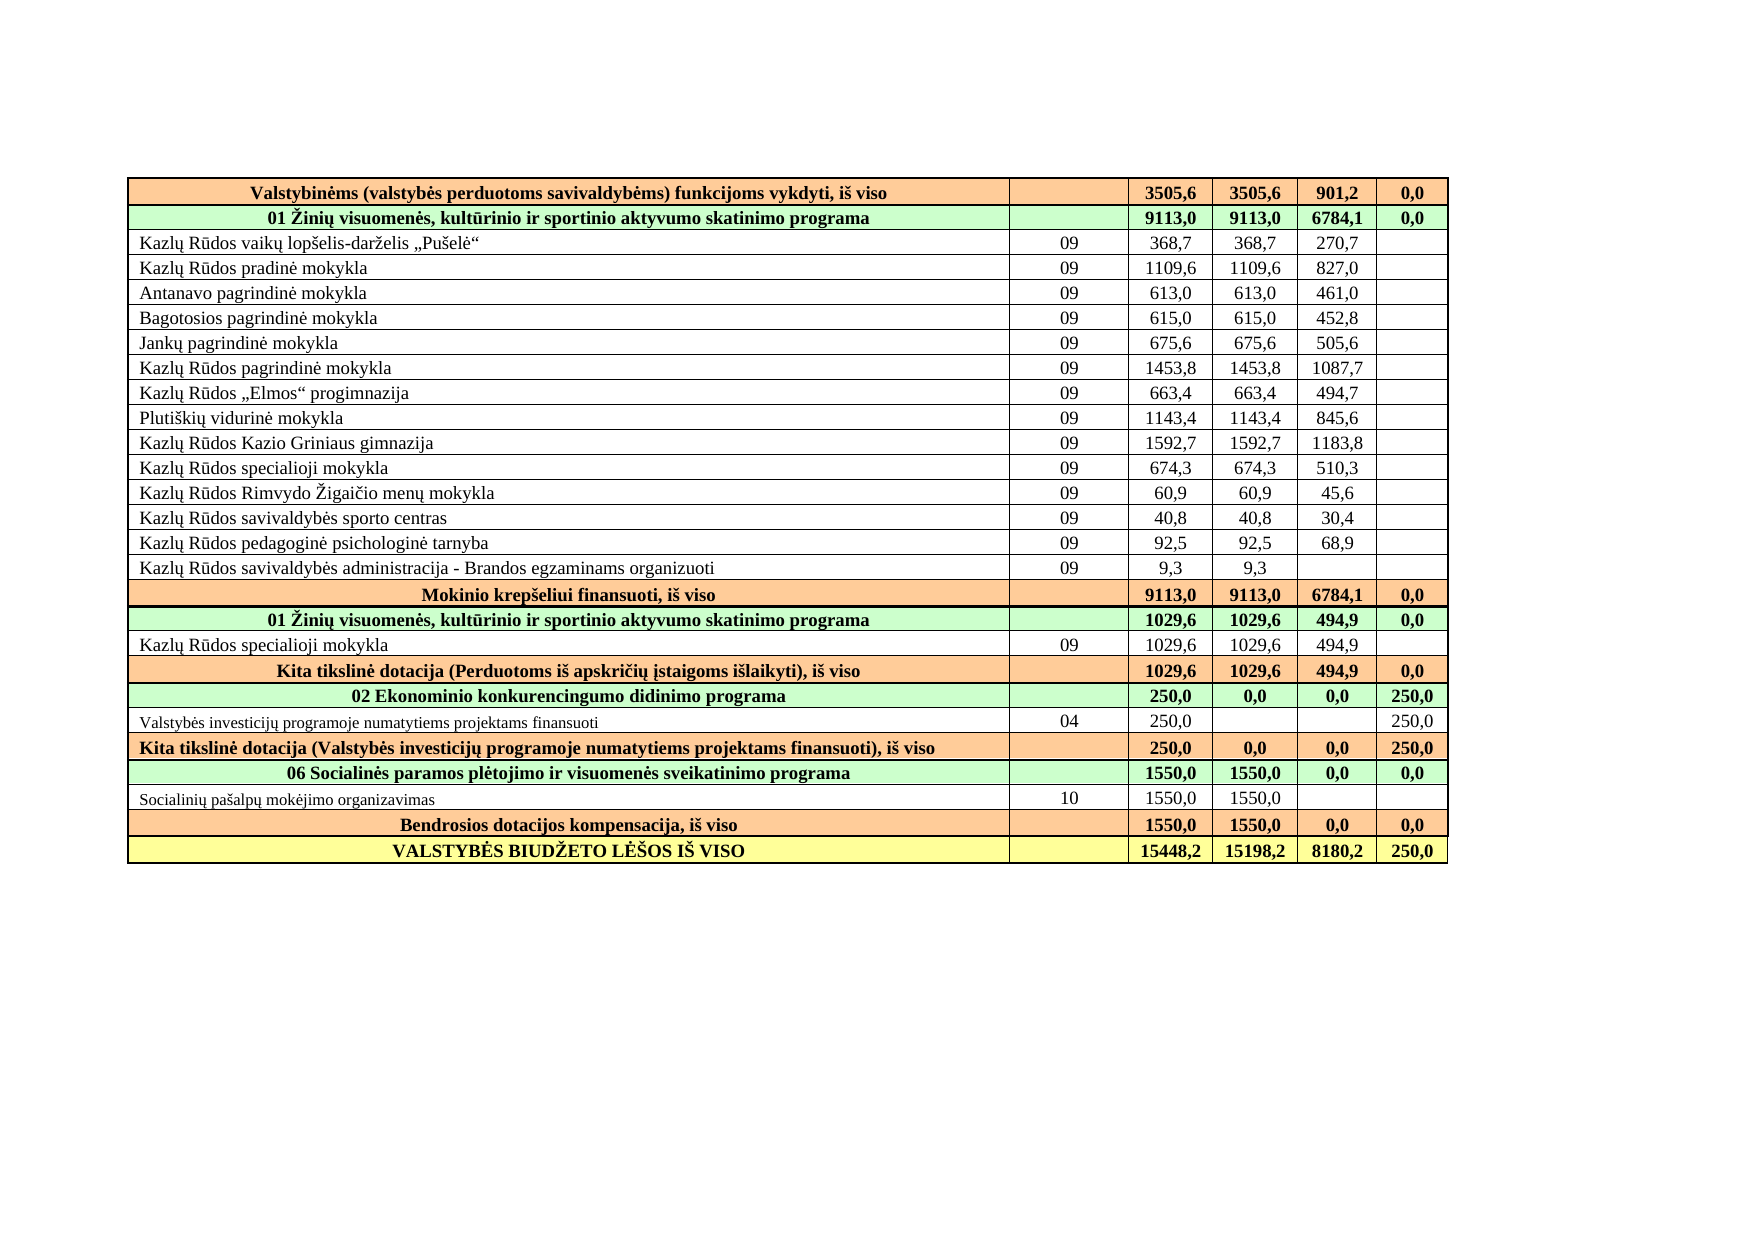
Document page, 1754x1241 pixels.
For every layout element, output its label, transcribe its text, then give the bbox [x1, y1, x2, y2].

table_cell 1029,6 [1213, 656, 1297, 682]
table_cell 10 [1010, 785, 1128, 808]
table_cell Kita tikslinė dotacija (Perduotoms iš apskričių įstaigoms išlaikyti), iš viso [129, 656, 1009, 682]
table_cell 270,7 [1298, 230, 1376, 254]
table_cell 09 [1010, 555, 1128, 579]
table_cell 01 Žinių visuomenės, kultūrinio ir sportinio aktyvumo skatinimo programa [129, 608, 1009, 630]
table_cell 40,8 [1129, 505, 1212, 529]
table_cell 1550,0 [1213, 761, 1297, 783]
table_cell 1592,7 [1129, 430, 1212, 454]
table_cell Kazlų Rūdos Rimvydo Žigaičio menų mokykla [129, 480, 1009, 504]
table_cell 0,0 [1298, 810, 1376, 835]
table_cell 0,0 [1377, 608, 1447, 630]
table_cell 0,0 [1213, 684, 1297, 707]
table_cell 09 [1010, 355, 1128, 379]
table_cell 09 [1010, 230, 1128, 254]
table_cell [1377, 280, 1447, 304]
table_cell [1010, 761, 1128, 783]
table_cell 1029,6 [1129, 631, 1212, 655]
table_cell 250,0 [1377, 837, 1447, 862]
table_cell Socialinių pašalpų mokėjimo organizavimas [129, 785, 1009, 808]
table_cell 505,6 [1298, 330, 1376, 354]
table_cell 0,0 [1377, 810, 1447, 835]
table_cell Bendrosios dotacijos kompensacija, iš viso [129, 810, 1009, 835]
table_cell 1087,7 [1298, 355, 1376, 379]
table_cell [1377, 631, 1447, 655]
table_cell [1213, 708, 1297, 732]
table_cell 92,5 [1129, 530, 1212, 554]
table_cell 09 [1010, 505, 1128, 529]
table_cell 1550,0 [1213, 785, 1297, 808]
table_cell Jankų pagrindinė mokykla [129, 330, 1009, 354]
table_cell Antanavo pagrindinė mokykla [129, 280, 1009, 304]
table_cell 0,0 [1298, 761, 1376, 783]
table_cell Kazlų Rūdos savivaldybės sporto centras [129, 505, 1009, 529]
table_cell 615,0 [1213, 305, 1297, 329]
table_cell 663,4 [1129, 380, 1212, 404]
table_cell 615,0 [1129, 305, 1212, 329]
table_cell 8180,2 [1298, 837, 1376, 862]
table_cell [1377, 530, 1447, 554]
table_cell [1010, 684, 1128, 707]
table_cell 9,3 [1129, 555, 1212, 579]
table_cell 1592,7 [1213, 430, 1297, 454]
table_cell 827,0 [1298, 255, 1376, 279]
table_cell 675,6 [1129, 330, 1212, 354]
table_cell [1377, 355, 1447, 379]
table_cell [1377, 255, 1447, 279]
table_cell VALSTYBĖS BIUDŽETO LĖŠOS IŠ VISO [129, 837, 1009, 862]
table_cell 09 [1010, 405, 1128, 429]
table_cell 02 Ekonominio konkurencingumo didinimo programa [129, 684, 1009, 707]
table_cell Plutiškių vidurinė mokykla [129, 405, 1009, 429]
table_cell 0,0 [1213, 733, 1297, 758]
table_cell [1377, 455, 1447, 479]
table_cell 30,4 [1298, 505, 1376, 529]
table_cell 9,3 [1213, 555, 1297, 579]
table_cell [1377, 480, 1447, 504]
table_cell Kazlų Rūdos pagrindinė mokykla [129, 355, 1009, 379]
table_cell 6784,1 [1298, 206, 1376, 229]
table_cell 494,7 [1298, 380, 1376, 404]
table_cell 1550,0 [1129, 810, 1212, 835]
table_cell Valstybės investicijų programoje numatytiems projektams finansuoti [129, 708, 1009, 732]
table_cell [1010, 656, 1128, 682]
table_cell [1010, 608, 1128, 630]
table_cell Kazlų Rūdos specialioji mokykla [129, 631, 1009, 655]
table_cell 09 [1010, 330, 1128, 354]
table_cell 250,0 [1129, 708, 1212, 732]
table_cell Kazlų Rūdos vaikų lopšelis-darželis „Pušelė“ [129, 230, 1009, 254]
table_cell 613,0 [1213, 280, 1297, 304]
table_cell 3505,6 [1213, 179, 1297, 204]
table_cell 92,5 [1213, 530, 1297, 554]
table_cell 674,3 [1213, 455, 1297, 479]
table_cell [1298, 708, 1376, 732]
table_cell 250,0 [1377, 684, 1447, 707]
table_cell [1377, 230, 1447, 254]
table_cell 674,3 [1129, 455, 1212, 479]
table_cell 1550,0 [1129, 785, 1212, 808]
table_cell 1029,6 [1129, 608, 1212, 630]
table_cell 1029,6 [1213, 608, 1297, 630]
table_cell 9113,0 [1129, 580, 1212, 605]
table_cell [1010, 810, 1128, 835]
table_cell 494,9 [1298, 608, 1376, 630]
table_cell 06 Socialinės paramos plėtojimo ir visuomenės sveikatinimo programa [129, 761, 1009, 783]
table_cell [1010, 179, 1128, 204]
table_cell 1453,8 [1129, 355, 1212, 379]
table_cell 09 [1010, 255, 1128, 279]
table_cell Kazlų Rūdos pradinė mokykla [129, 255, 1009, 279]
table_cell Kazlų Rūdos savivaldybės administracija - Brandos egzaminams organizuoti [129, 555, 1009, 579]
table_cell 09 [1010, 430, 1128, 454]
table_cell 9113,0 [1129, 206, 1212, 229]
table_cell [1298, 555, 1376, 579]
table_cell 1109,6 [1129, 255, 1212, 279]
table_cell [1010, 580, 1128, 605]
table_cell [1010, 837, 1128, 862]
table_cell 04 [1010, 708, 1128, 732]
table_cell 9113,0 [1213, 580, 1297, 605]
table_cell Kazlų Rūdos specialioji mokykla [129, 455, 1009, 479]
table_cell [1010, 206, 1128, 229]
table_cell 60,9 [1129, 480, 1212, 504]
table_cell 3505,6 [1129, 179, 1212, 204]
table_cell [1298, 785, 1376, 808]
table_cell 09 [1010, 455, 1128, 479]
table_cell [1377, 380, 1447, 404]
table_cell 0,0 [1298, 733, 1376, 758]
table_cell Kita tikslinė dotacija (Valstybės investicijų programoje numatytiems projektams finansuoti), iš viso [129, 733, 1009, 758]
table_cell Mokinio krepšeliui finansuoti, iš viso [129, 580, 1009, 605]
table_cell 494,9 [1298, 631, 1376, 655]
table_cell 1143,4 [1213, 405, 1297, 429]
table_cell 9113,0 [1213, 206, 1297, 229]
table_cell 45,6 [1298, 480, 1376, 504]
table_cell Kazlų Rūdos „Elmos“ progimnazija [129, 380, 1009, 404]
table_cell 1109,6 [1213, 255, 1297, 279]
table_cell [1010, 733, 1128, 758]
table_cell 09 [1010, 305, 1128, 329]
table_cell 09 [1010, 480, 1128, 504]
table_cell 15198,2 [1213, 837, 1297, 862]
table_cell 68,9 [1298, 530, 1376, 554]
table_cell 09 [1010, 380, 1128, 404]
table_cell [1377, 505, 1447, 529]
table_cell 0,0 [1377, 580, 1447, 605]
table_cell 6784,1 [1298, 580, 1376, 605]
table_cell 1550,0 [1213, 810, 1297, 835]
table_cell 0,0 [1298, 684, 1376, 707]
table_cell 452,8 [1298, 305, 1376, 329]
table_cell 250,0 [1129, 733, 1212, 758]
table_cell 663,4 [1213, 380, 1297, 404]
table_cell 494,9 [1298, 656, 1376, 682]
table_cell [1377, 785, 1447, 808]
table_cell 0,0 [1377, 206, 1447, 229]
table_cell [1377, 430, 1447, 454]
table_cell 461,0 [1298, 280, 1376, 304]
table_cell 0,0 [1377, 656, 1447, 682]
table_cell 1029,6 [1213, 631, 1297, 655]
table_cell 60,9 [1213, 480, 1297, 504]
table_cell 250,0 [1377, 733, 1447, 758]
table_cell Kazlų Rūdos Kazio Griniaus gimnazija [129, 430, 1009, 454]
table_cell [1377, 405, 1447, 429]
table_cell [1377, 555, 1447, 579]
table_cell 1453,8 [1213, 355, 1297, 379]
table_cell 845,6 [1298, 405, 1376, 429]
table_cell 09 [1010, 631, 1128, 655]
table_cell 1550,0 [1129, 761, 1212, 783]
table_cell 368,7 [1129, 230, 1212, 254]
table_cell Kazlų Rūdos pedagoginė psichologinė tarnyba [129, 530, 1009, 554]
table_cell Bagotosios pagrindinė mokykla [129, 305, 1009, 329]
table_cell 09 [1010, 530, 1128, 554]
table_cell 09 [1010, 280, 1128, 304]
table_cell 0,0 [1377, 179, 1447, 204]
table_cell 1183,8 [1298, 430, 1376, 454]
table_cell 510,3 [1298, 455, 1376, 479]
table_cell Valstybinėms (valstybės perduotoms savivaldybėms) funkcijoms vykdyti, iš viso [129, 179, 1009, 204]
table_cell 1029,6 [1129, 656, 1212, 682]
table_cell 1143,4 [1129, 405, 1212, 429]
table_cell 01 Žinių visuomenės, kultūrinio ir sportinio aktyvumo skatinimo programa [129, 206, 1009, 229]
table_cell 40,8 [1213, 505, 1297, 529]
table_cell 675,6 [1213, 330, 1297, 354]
table_cell 0,0 [1377, 761, 1447, 783]
table_cell 250,0 [1129, 684, 1212, 707]
table_cell 15448,2 [1129, 837, 1212, 862]
table_cell 250,0 [1377, 708, 1447, 732]
table_cell [1377, 305, 1447, 329]
table_cell [1377, 330, 1447, 354]
table_cell 368,7 [1213, 230, 1297, 254]
table_cell 901,2 [1298, 179, 1376, 204]
table_cell 613,0 [1129, 280, 1212, 304]
